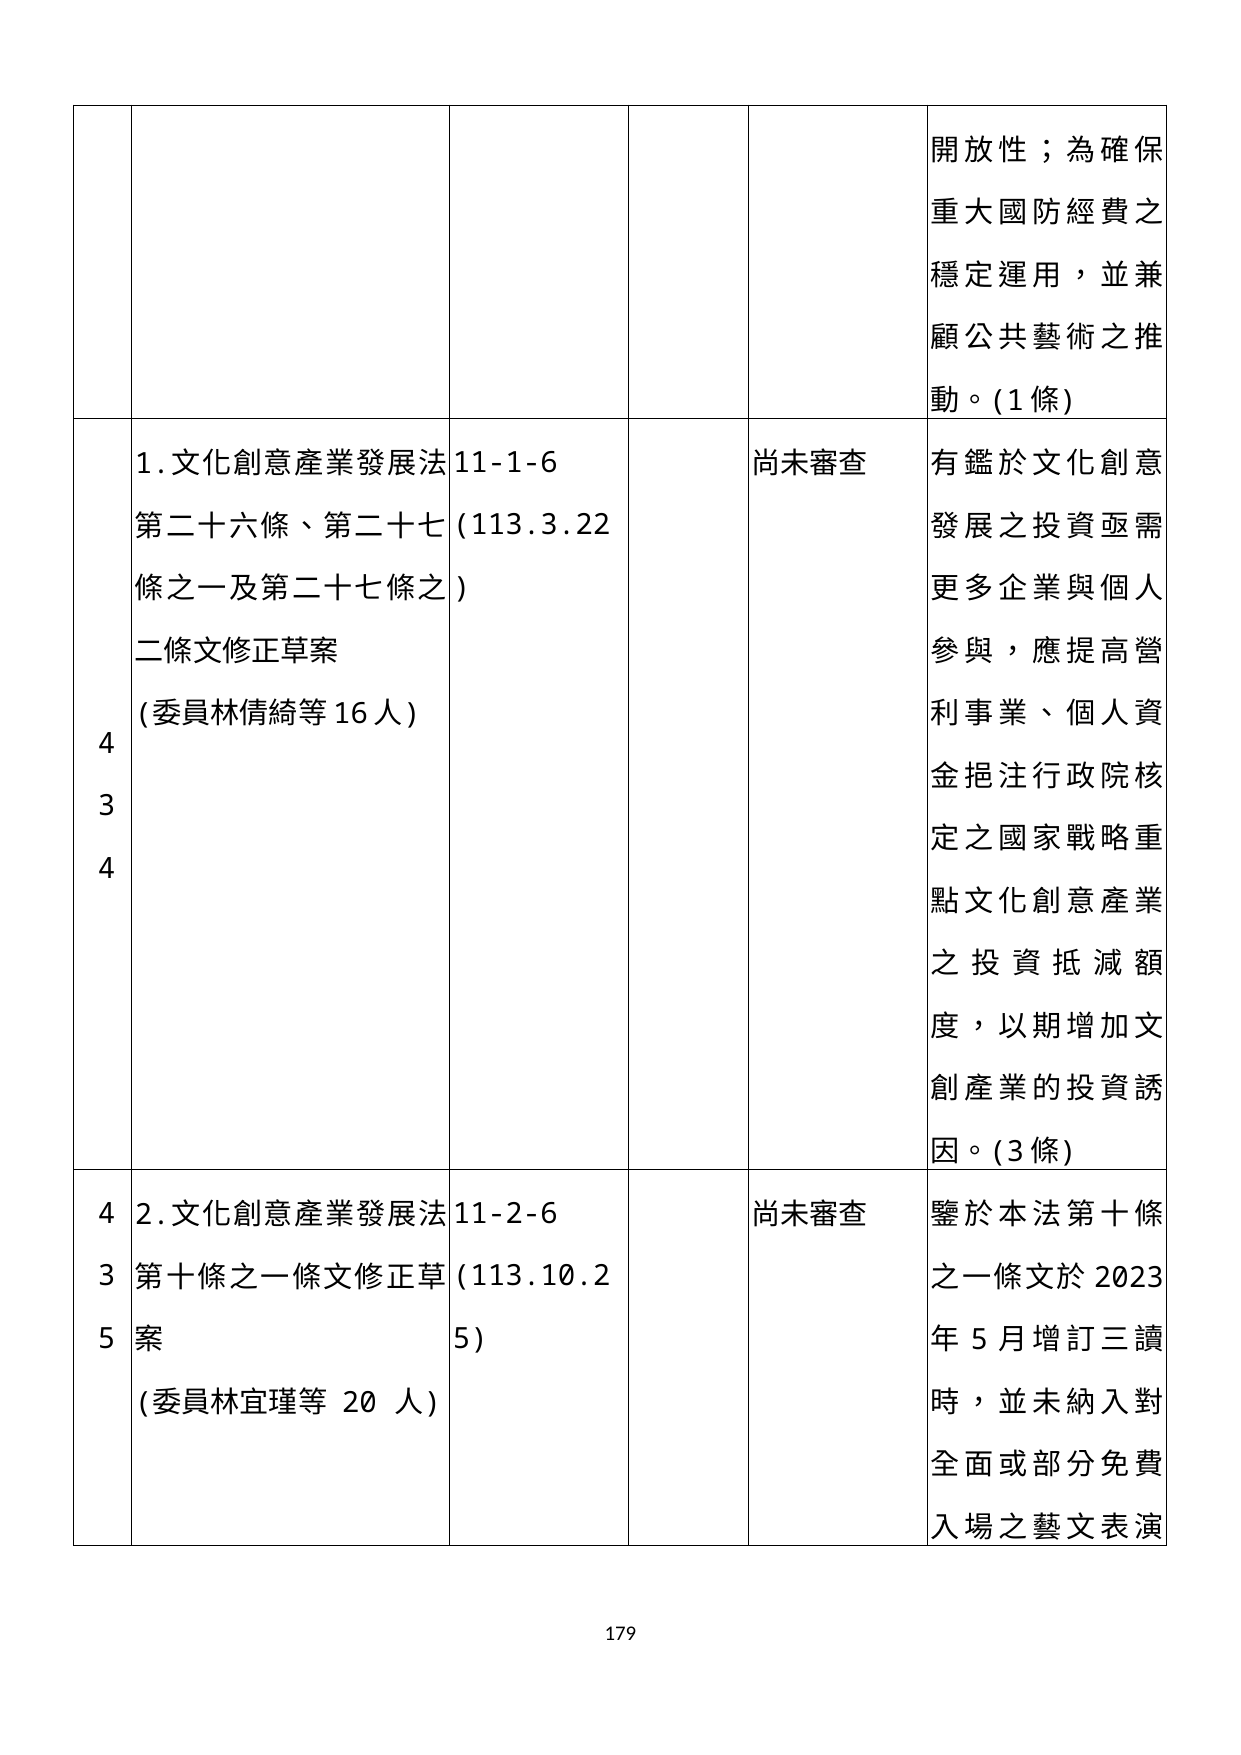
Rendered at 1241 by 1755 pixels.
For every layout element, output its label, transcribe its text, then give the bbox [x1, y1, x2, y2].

table_cell 尚未審查 [749, 419, 927, 1169]
table_cell [74, 419, 131, 1169]
table_cell 有鑑於文化創意發展之投資亟需更多企業與個人參與，應提高營利事業、個人資金挹注行政院核定之國家戰略重點文化創意產業之投資抵減額度，以期增加文創產業的投資誘因。(3條) [928, 419, 1166, 1169]
table_cell [450, 106, 628, 418]
table_cell 11-1-6 (113.3.22) [450, 419, 628, 1169]
table_cell 1.文化創意產業發展法第二十六條、第二十七條之一及第二十七條之二條文修正草案 (委員林倩綺等16人) [132, 419, 449, 1169]
table_cell 2.文化創意產業發展法第十條之一條文修正草案 (委員林宜瑾等 20 人) [132, 1170, 449, 1545]
table_cell 鑒於本法第十條之一條文於2023年5月增訂三讀時，並未納入對全面或部分免費入場之藝文表演 [928, 1170, 1166, 1545]
table_cell [74, 1170, 131, 1545]
table_cell 11-2-6 (113.10.25) [450, 1170, 628, 1545]
table_cell [74, 106, 131, 418]
table_cell 尚未審查 [749, 1170, 927, 1545]
table_cell [629, 1170, 748, 1545]
table_cell [629, 106, 748, 418]
table_cell [749, 106, 927, 418]
table_cell 開放性；為確保重大國防經費之穩定運用，並兼顧公共藝術之推動。(1條) [928, 106, 1166, 418]
table_cell [132, 106, 449, 418]
table_cell [629, 419, 748, 1169]
